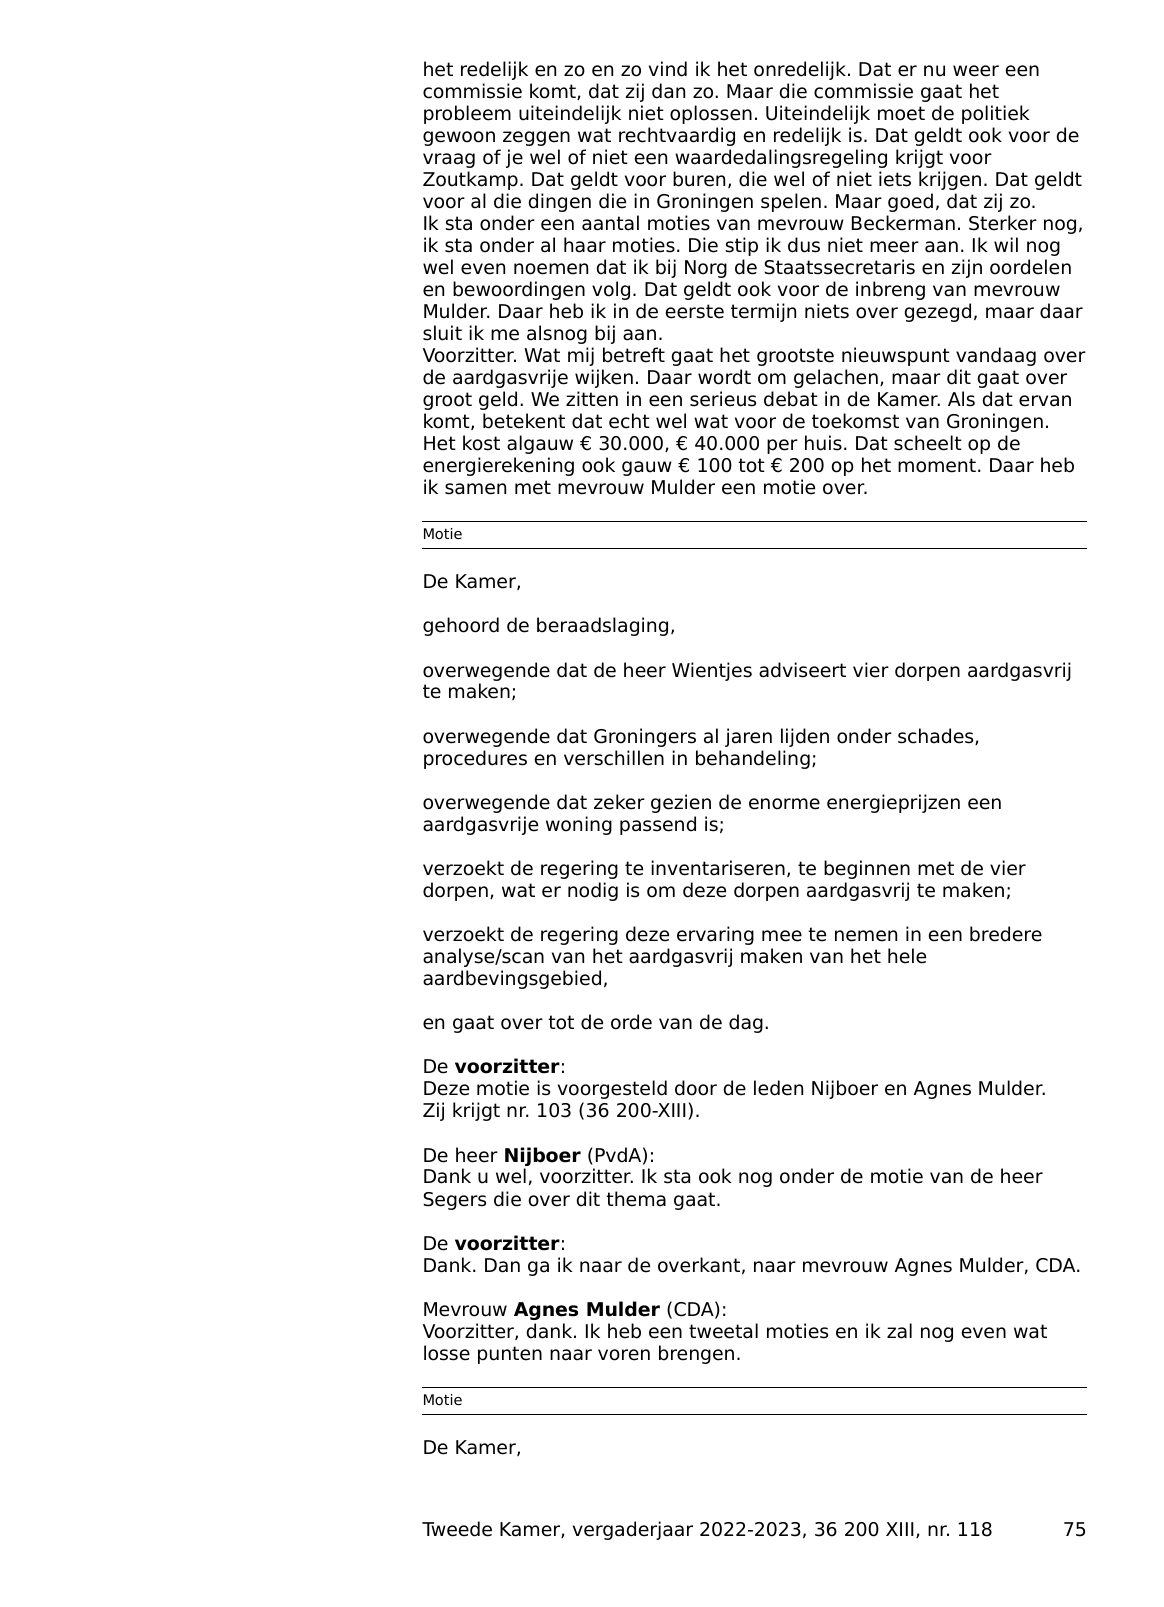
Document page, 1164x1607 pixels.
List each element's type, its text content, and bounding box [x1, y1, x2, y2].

text verzoekt de regering te inventariseren, te beginnen met de vier dorpen, wat er nodig is om deze dorpen aardgasvrij te maken; [422, 858, 1087, 902]
text gehoord de beraadslaging, [422, 615, 1087, 637]
text Dank. Dan ga ik naar de overkant, naar mevrouw Agnes Mulder, CDA. [422, 1254, 1087, 1277]
table_header Motie [422, 1388, 1087, 1414]
text Ik sta onder een aantal moties van mevrouw Beckerman. Sterker nog, ik sta onder al haar moties. Die stip ik dus niet meer aan. Ik wil nog wel even noemen dat ik bij Norg de Staatssecretaris en zijn oordelen en bewoordingen volg. Dat geldt ook voor de inbreng van mevrouw Mulder. Daar heb ik in de eerste termijn niets over gezegd, maar daar sluit ik me alsnog bij aan. [422, 213, 1087, 345]
text Voorzitter. Wat mij betreft gaat het grootste nieuwspunt vandaag over de aardgasvrije wijken. Daar wordt om gelachen, maar dit gaat over groot geld. We zitten in een serieus debat in de Kamer. Als dat ervan komt, betekent dat echt wel wat voor de toekomst van Groningen. Het kost algauw € 30.000, € 40.000 per huis. Dat scheelt op de energierekening ook gauw € 100 tot € 200 op het moment. Daar heb ik samen met mevrouw Mulder een motie over. [422, 345, 1087, 499]
text Dank u wel, voorzitter. Ik sta ook nog onder de motie van de heer Segers die over dit thema gaat. [422, 1166, 1087, 1210]
text overwegende dat zeker gezien de enorme energieprijzen een aardgasvrije woning passend is; [422, 792, 1087, 836]
text Deze motie is voorgesteld door de leden Nijboer en Agnes Mulder. [422, 1078, 1087, 1100]
text verzoekt de regering deze ervaring mee te nemen in een bredere analyse/scan van het aardgasvrij maken van het hele aardbevingsgebied, [422, 924, 1087, 990]
text Mevrouw Agnes Mulder (CDA): [422, 1299, 1087, 1321]
text overwegende dat de heer Wientjes adviseert vier dorpen aardgasvrij te maken; [422, 659, 1087, 703]
table_header Motie [422, 522, 1087, 548]
text het redelijk en zo en zo vind ik het onredelijk. Dat er nu weer een commissie komt, dat zij dan zo. Maar die commissie gaat het probleem uiteindelijk niet oplossen. Uiteindelijk moet de politiek gewoon zeggen wat rechtvaardig en redelijk is. Dat geldt ook voor de vraag of je wel of niet een waardedalingsregeling krijgt voor Zoutkamp. Dat geldt voor buren, die wel of niet iets krijgen. Dat geldt voor al die dingen die in Groningen spelen. Maar goed, dat zij zo. [422, 59, 1087, 213]
text en gaat over tot de orde van de dag. [422, 1012, 1087, 1034]
text overwegende dat Groningers al jaren lijden onder schades, procedures en verschillen in behandeling; [422, 726, 1087, 769]
text De Kamer, [422, 1437, 1087, 1459]
text Zij krijgt nr. 103 (36 200-XIII). [422, 1100, 1087, 1122]
text Voorzitter, dank. Ik heb een tweetal moties en ik zal nog even wat losse punten naar voren brengen. [422, 1321, 1087, 1365]
text De heer Nijboer (PvdA): [422, 1144, 1087, 1166]
text De Kamer, [422, 571, 1087, 593]
text De voorzitter: [422, 1233, 1087, 1254]
text De voorzitter: [422, 1056, 1087, 1078]
